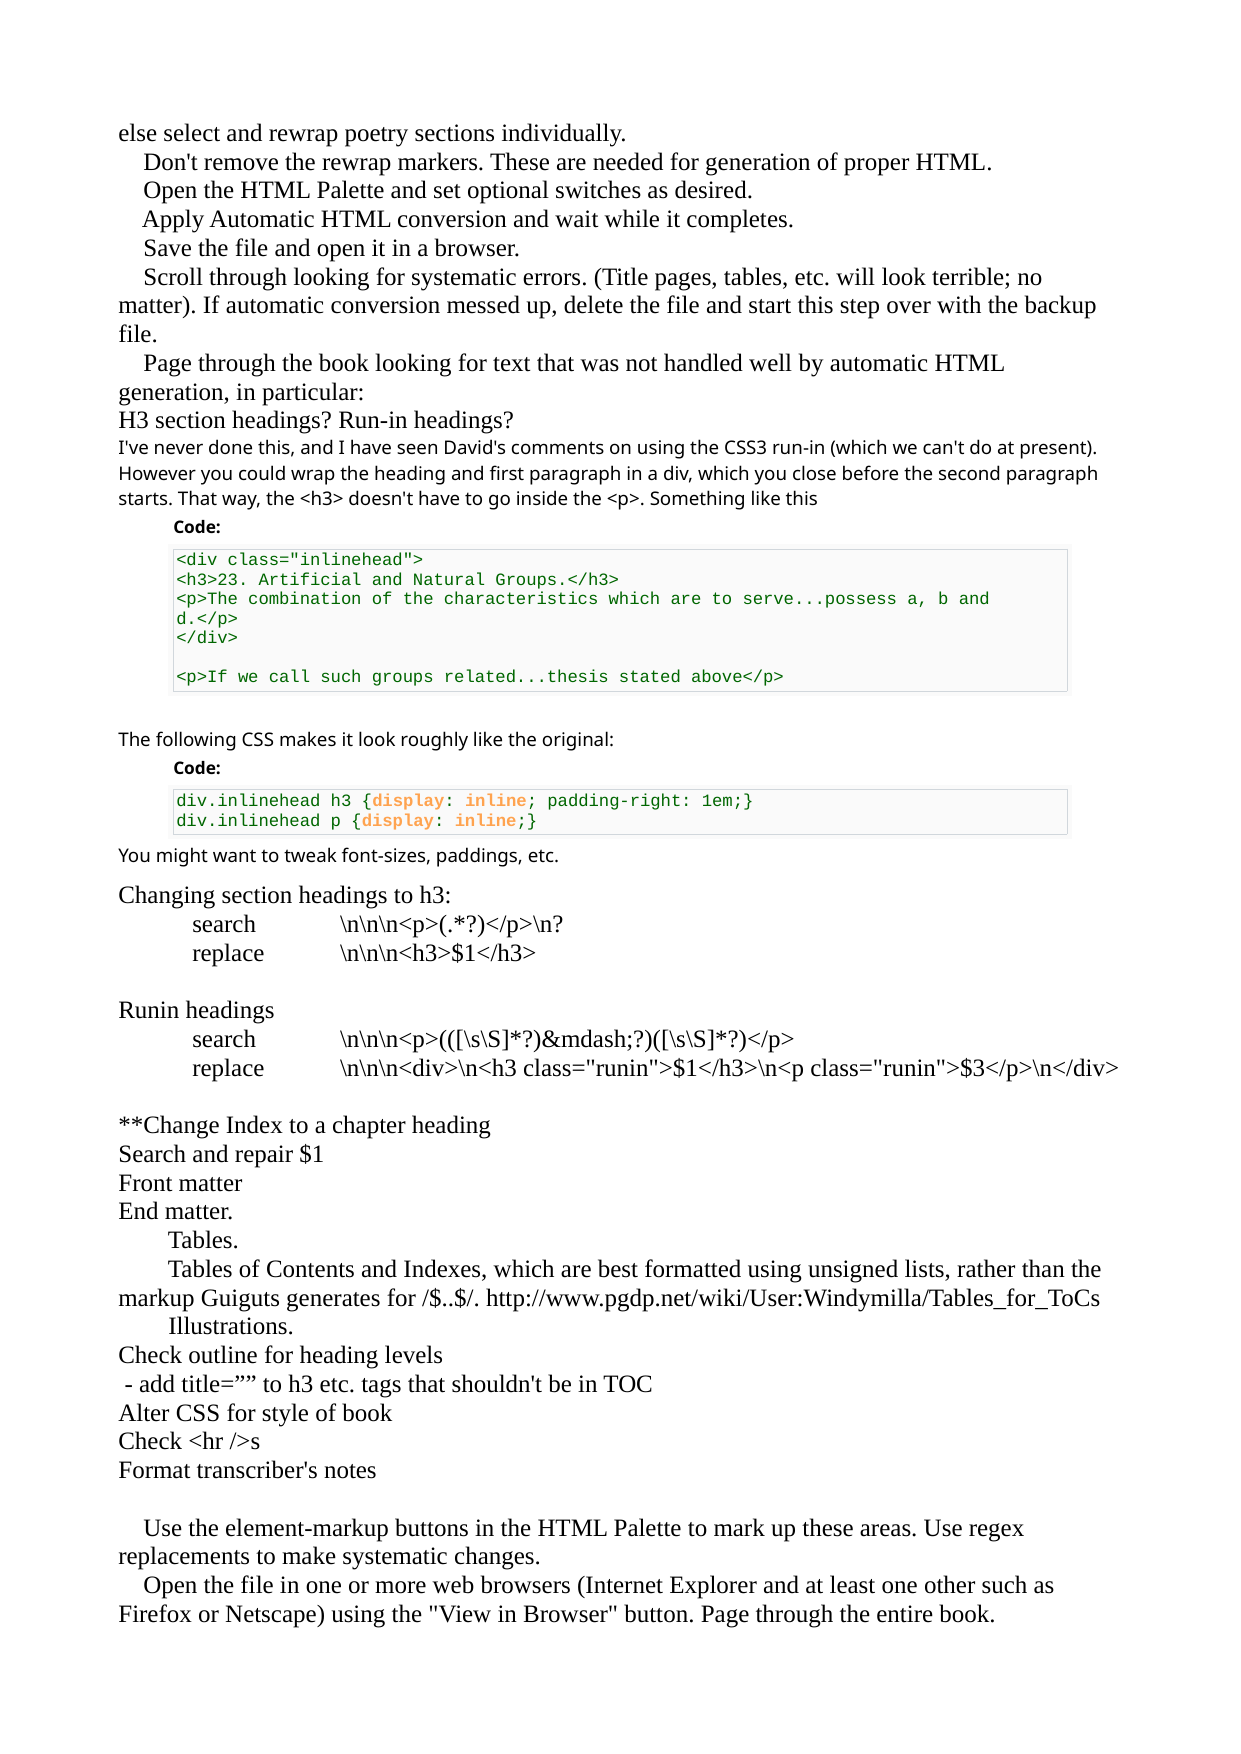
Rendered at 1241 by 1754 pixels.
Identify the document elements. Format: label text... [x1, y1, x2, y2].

text Use the element-markup buttons in the HTML Palette to mark up these areas. Use regex replacements to make systematic changes. [118, 1513, 1122, 1570]
text Apply Automatic HTML conversion and wait while it completes. [118, 204, 1122, 233]
text End matter. [118, 1196, 1122, 1225]
text else select and rewrap poetry sections individually. [118, 118, 1122, 147]
text Search and repair $1 [118, 1139, 1122, 1168]
text H3 section headings? Run-in headings? [118, 406, 1122, 434]
table_cell div.inlinehead h3 {display: inline; padding-right: 1em;} div.inlinehead p {display: inline;} [168, 785, 1072, 839]
text Front matter [118, 1168, 1122, 1196]
text Tables of Contents and Indexes, which are best formatted using unsigned lists, rather than the markup Guiguts generates for /$..$/. http://www.pgdp.net/wiki/User:Windymilla/Tables_for_ToCs [118, 1254, 1122, 1311]
text Runin headings [118, 995, 1122, 1024]
text Format transcriber's notes [118, 1455, 1122, 1484]
text You might want to tweak font-sizes, paddings, etc. [118, 839, 1122, 868]
table_header Code: [168, 752, 1072, 784]
table_header Code: [168, 511, 1072, 544]
text Tables. [118, 1225, 1122, 1254]
text Illustrations. [118, 1311, 1122, 1340]
text Open the file in one or more web browsers (Internet Explorer and at least one other such as Firefox or Netscape) using the "View in Browser" button. Page through the entire book. [118, 1570, 1122, 1628]
text Don't remove the rewrap markers. These are needed for generation of proper HTML. [118, 147, 1122, 176]
text search \n\n\n<p>(.*?)</p>\n? [118, 909, 1122, 938]
text The following CSS makes it look roughly like the original: [118, 696, 1122, 752]
text replace \n\n\n<h3>$1</h3> [118, 938, 1122, 966]
text I've never done this, and I have seen David's comments on using the CSS3 run-in (which we can't do at present). However you could wrap the heading and first paragraph in a div, which you close before the second paragraph starts. That way, the <h3> doesn't have to go inside the <p>. Something like this [118, 434, 1122, 511]
text **Change Index to a chapter heading [118, 1110, 1122, 1139]
table_cell <div class="inlinehead"> <h3>23. Artificial and Natural Groups.</h3> <p>The combination of the characteristics which are to serve...possess a, b and d.</p> </div> <p>If we call such groups related...thesis stated above</p> [168, 544, 1072, 696]
text Scroll through looking for systematic errors. (Title pages, tables, etc. will look terrible; no matter). If automatic conversion messed up, delete the file and start this step over with the backup file. [118, 262, 1122, 348]
text Save the file and open it in a browser. [118, 233, 1122, 262]
text replace \n\n\n<div>\n<h3 class="runin">$1</h3>\n<p class="runin">$3</p>\n</div> [118, 1053, 1122, 1081]
text Open the HTML Palette and set optional switches as desired. [118, 176, 1122, 204]
text Page through the book looking for text that was not handled well by automatic HTML generation, in particular: [118, 348, 1122, 406]
text - add title=”” to h3 etc. tags that shouldn't be in TOC [118, 1369, 1122, 1398]
text Check <hr />s [118, 1426, 1122, 1455]
text Alter CSS for style of book [118, 1398, 1122, 1426]
text Changing section headings to h3: [118, 880, 1122, 909]
text Check outline for heading levels [118, 1340, 1122, 1369]
text search \n\n\n<p>(([\s\S]*?)&mdash;?)([\s\S]*?)</p> [118, 1024, 1122, 1053]
